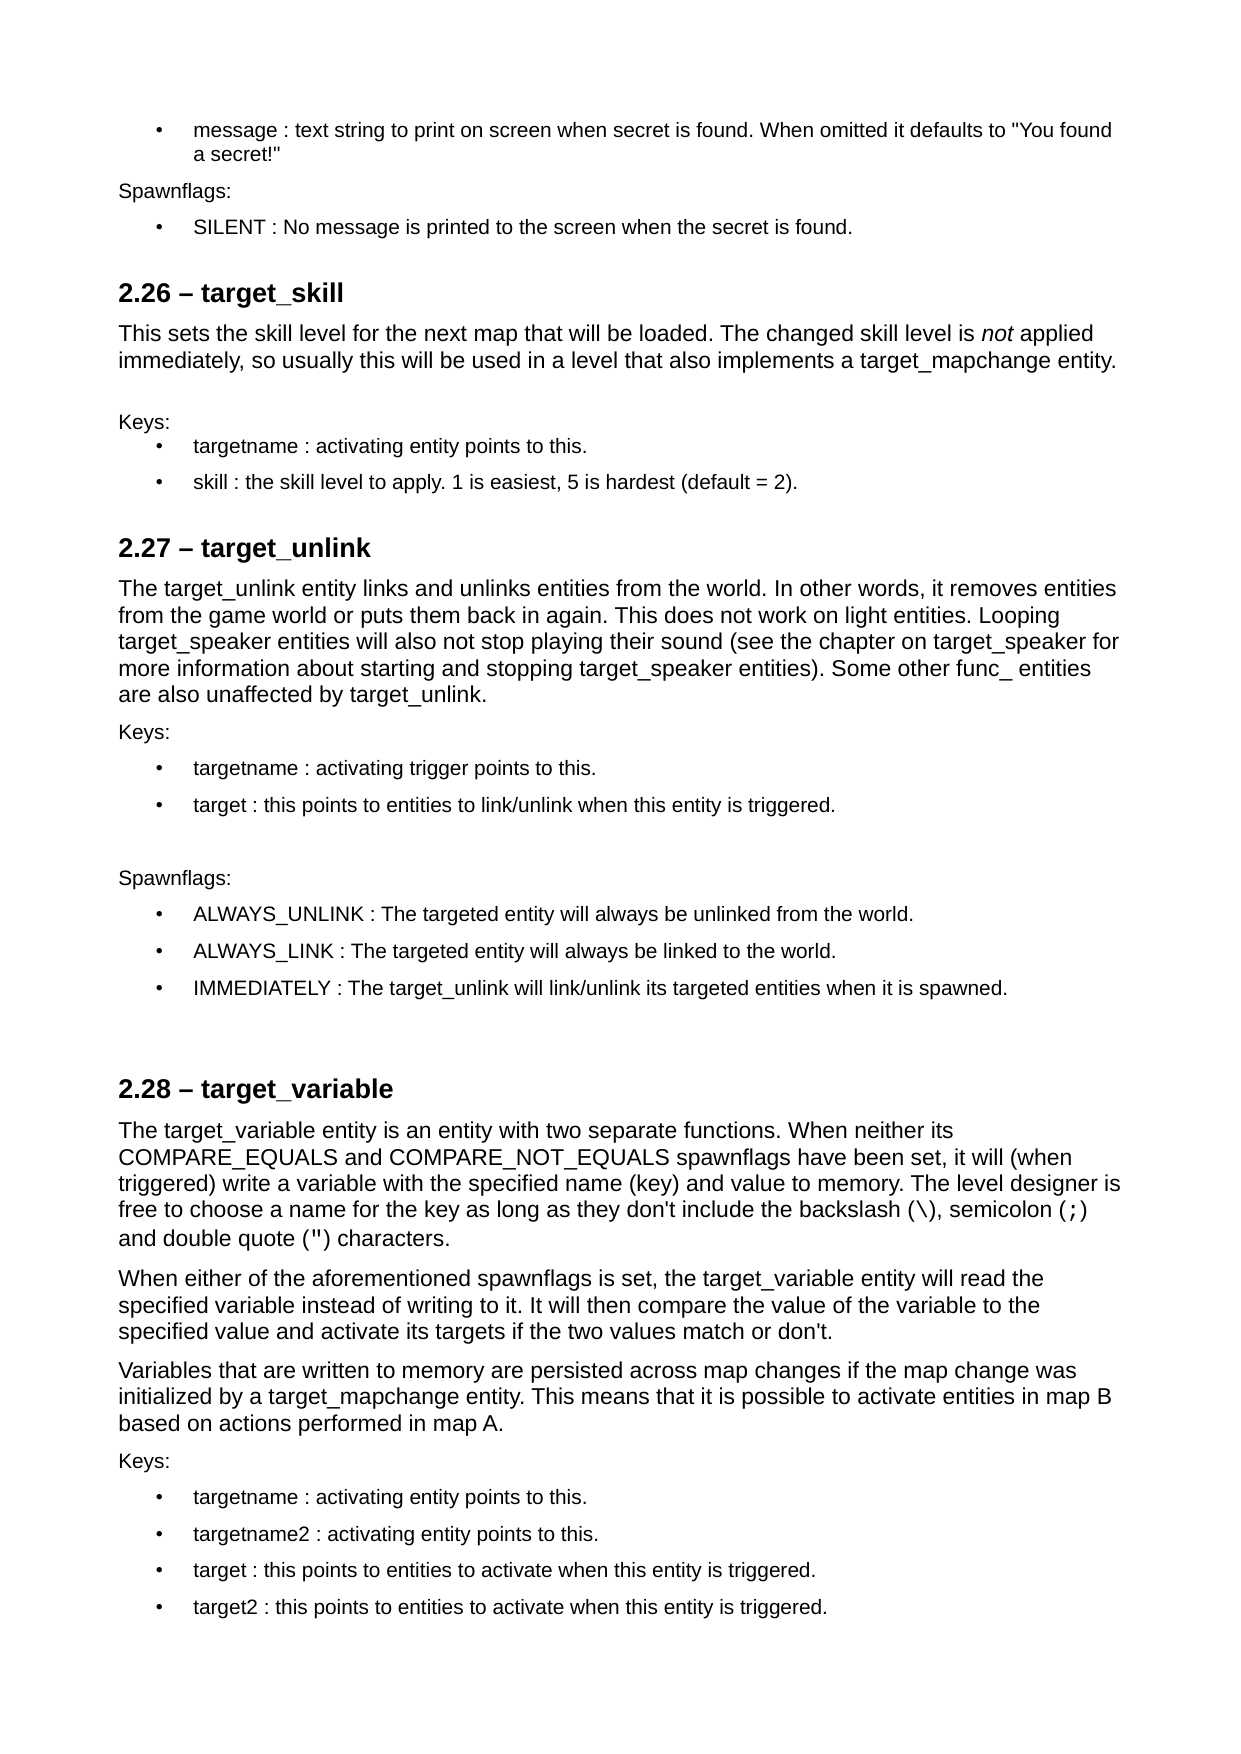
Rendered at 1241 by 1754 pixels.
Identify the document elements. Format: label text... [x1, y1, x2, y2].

list skill : the skill level to apply. 1 is easiest, 5 is hardest (default = 2). [156, 470, 1122, 494]
text Keys: [118, 409, 1122, 433]
list targetname : activating trigger points to this. [156, 756, 1122, 780]
list SILENT : No message is printed to the screen when the secret is found. [156, 215, 1122, 239]
list target2 : this points to entities to activate when this entity is triggered. [156, 1594, 1122, 1619]
text Keys: [118, 1448, 1122, 1472]
text When either of the aforementioned spawnflags is set, the target_variable entity will read the specified variable instead of writing to it. It will then compare the value of the variable to the specified value and activate its targets if the two values match or don't. [118, 1265, 1122, 1344]
text This sets the skill level for the next map that will be loaded. The changed skill level is not applied immediately, so usually this will be used in a level that also implements a target_mapchange entity. [118, 320, 1122, 373]
list targetname : activating entity points to this. [156, 433, 1122, 458]
list ALWAYS_UNLINK : The targeted entity will always be unlinked from the world. [156, 902, 1122, 926]
text Keys: [118, 720, 1122, 744]
list targetname2 : activating entity points to this. [156, 1521, 1122, 1546]
list targetname : activating entity points to this. [156, 1485, 1122, 1509]
subtitle 2.26 – target_skill [118, 277, 1122, 308]
list ALWAYS_LINK : The targeted entity will always be linked to the world. [156, 939, 1122, 963]
subtitle 2.28 – target_variable [118, 1073, 1122, 1104]
list message : text string to print on screen when secret is found. When omitted it defaults to "You found a secret!" [156, 118, 1122, 166]
list target : this points to entities to activate when this entity is triggered. [156, 1558, 1122, 1582]
text Variables that are written to memory are persisted across map changes if the map change was initialized by a target_mapchange entity. This means that it is possible to activate entities in map B based on actions performed in map A. [118, 1357, 1122, 1436]
subtitle 2.27 – target_unlink [118, 532, 1122, 563]
text Spawnflags: [118, 179, 1122, 203]
text The target_variable entity is an entity with two separate functions. When neither its COMPARE_EQUALS and COMPARE_NOT_EQUALS spawnflags have been set, it will (when triggered) write a variable with the specified name (key) and value to memory. The level designer is free to choose a name for the key as long as they don't include the backslash (\), semicolon (;) and double quote (") characters. [118, 1117, 1122, 1253]
text Spawnflags: [118, 866, 1122, 890]
list IMMEDIATELY : The target_unlink will link/unlink its targeted entities when it is spawned. [156, 975, 1122, 999]
text The target_unlink entity links and unlinks entities from the world. In other words, it removes entities from the game world or puts them back in again. This does not work on light entities. Looping target_speaker entities will also not stop playing their sound (see the chapter on target_speaker for more information about starting and stopping target_speaker entities). Some other func_ entities are also unaffected by target_unlink. [118, 575, 1122, 707]
list target : this points to entities to link/unlink when this entity is triggered. [156, 793, 1122, 817]
